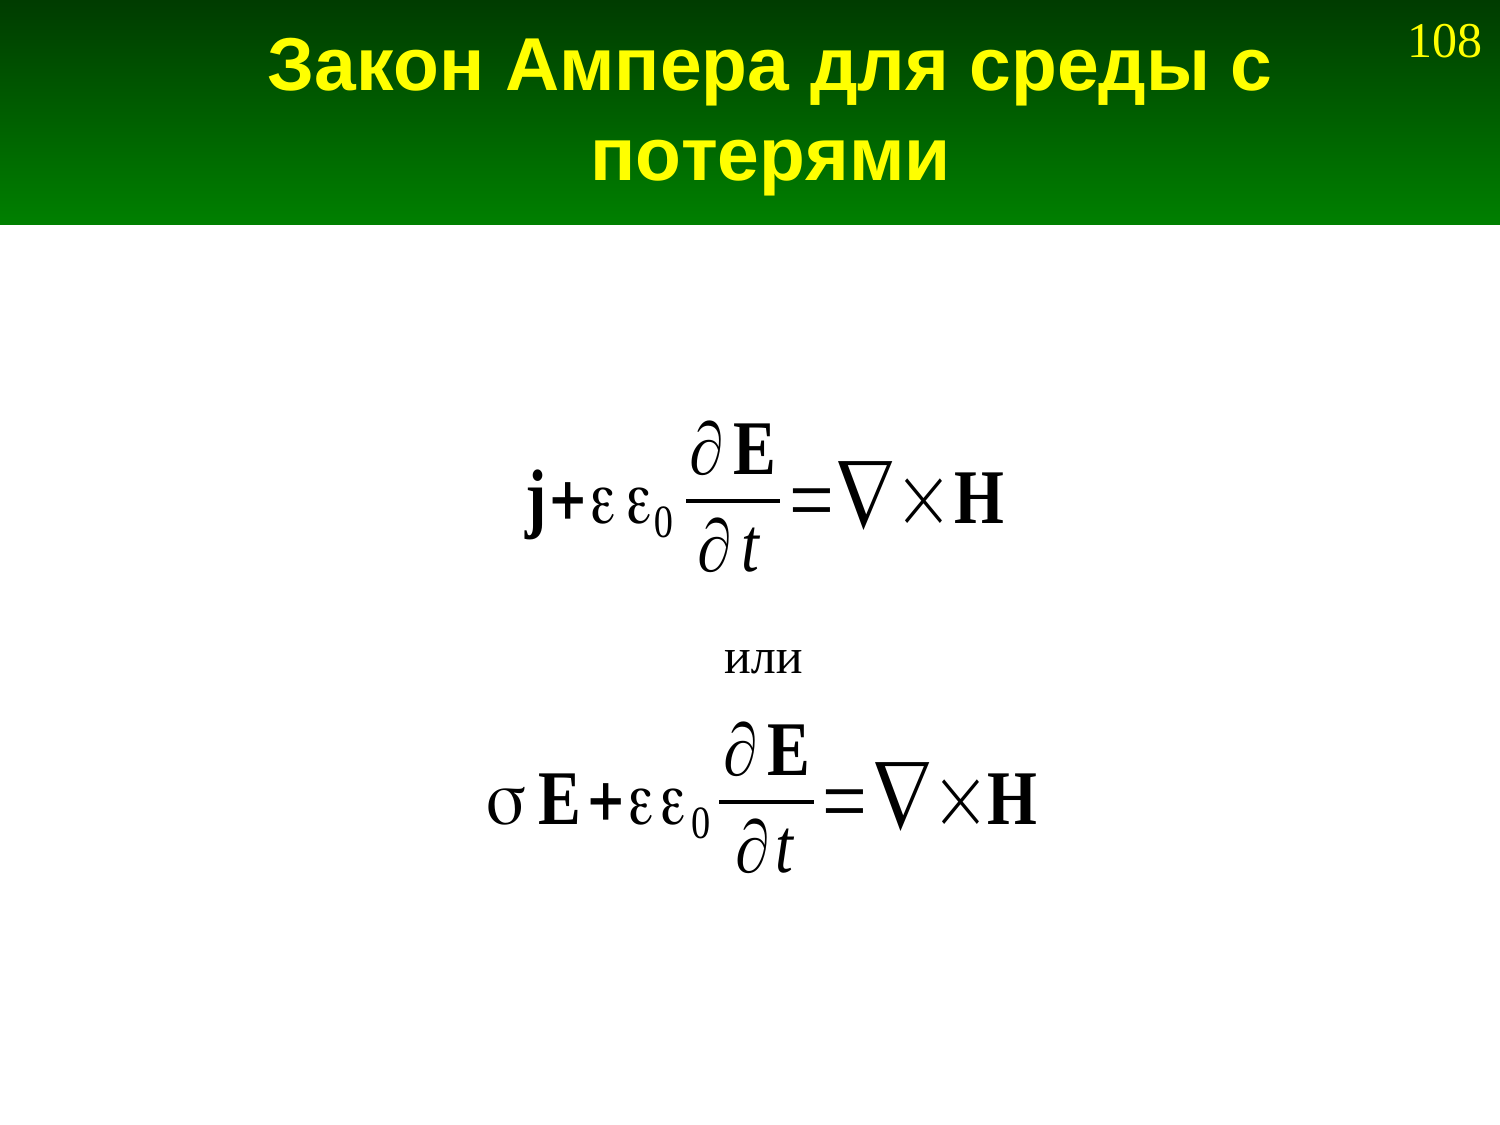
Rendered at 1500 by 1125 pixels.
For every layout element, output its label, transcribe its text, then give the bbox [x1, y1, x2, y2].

title Закон Ампера для среды с потерями [100, 7, 1441, 204]
text_box или [709, 616, 818, 691]
chart [470, 708, 1057, 892]
chart [505, 407, 1022, 591]
